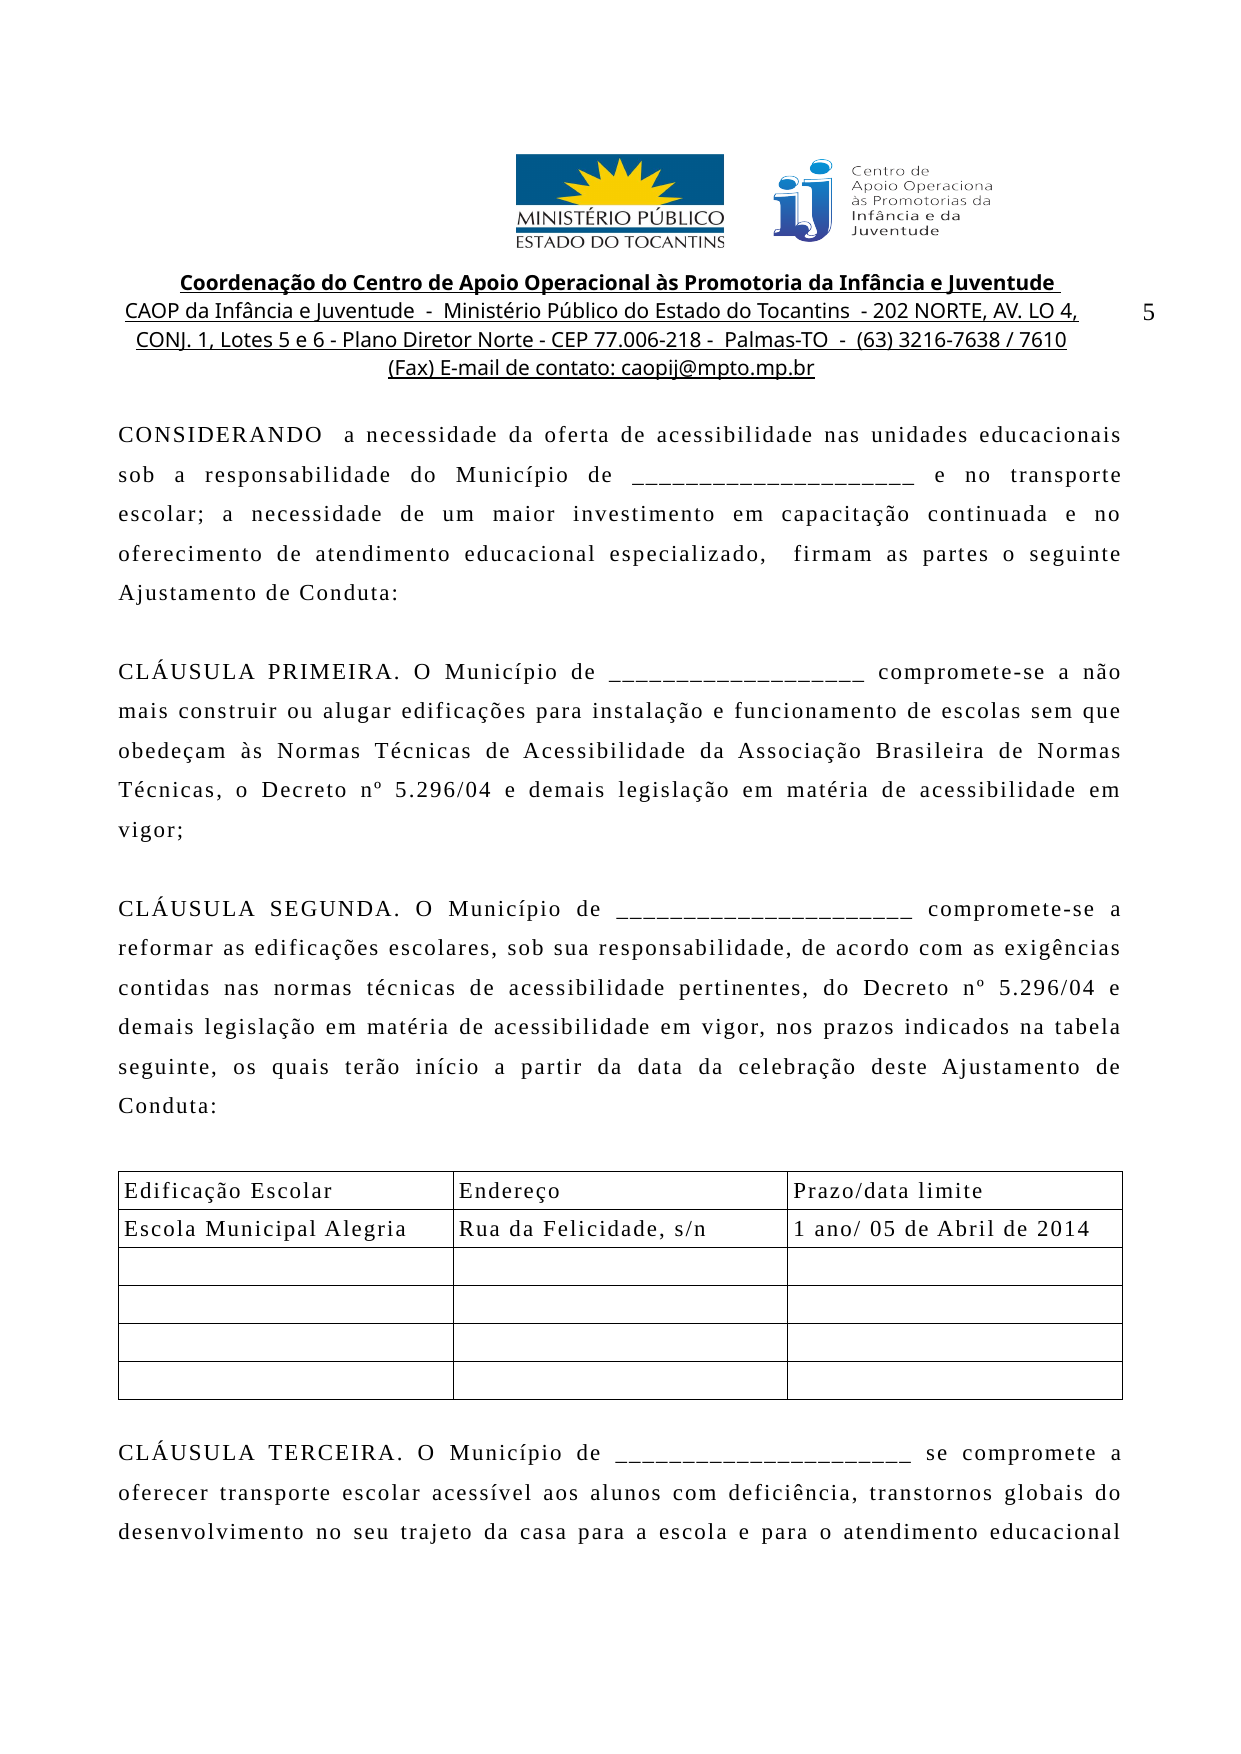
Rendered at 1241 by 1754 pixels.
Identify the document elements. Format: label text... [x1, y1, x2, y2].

text CONSIDERANDO a necessidade da oferta de acessibilidade nas unidades educacionais sob a responsabilidade do Município de _____________________ e no transporte escolar; a necessidade de um maior investimento em capacitação continuada e no oferecimento de atendimento educacional especializado, firmam as partes o seguinte Ajustamento de Conduta: [118, 421, 1122, 605]
table_cell [454, 1324, 787, 1361]
table_cell [119, 1362, 453, 1399]
table_cell [119, 1248, 453, 1285]
table_cell [788, 1362, 1122, 1399]
table_cell Escola Municipal Alegria [119, 1210, 453, 1247]
table_cell [788, 1248, 1122, 1285]
table_cell [119, 1324, 453, 1361]
text CLÁUSULA SEGUNDA. O Município de ______________________ compromete-se a reformar as edificações escolares, sob sua responsabilidade, de acordo com as exigências contidas nas normas técnicas de acessibilidade pertinentes, do Decreto nº 5.296/04 e demais legislação em matéria de acessibilidade em vigor, nos prazos indicados na tabela seguinte, os quais terão início a partir da data da celebração deste Ajustamento de Conduta: [118, 895, 1122, 1119]
table_cell Rua da Felicidade, s/n [454, 1210, 787, 1247]
table_cell [454, 1362, 787, 1399]
table_cell [454, 1286, 787, 1323]
picture [773, 159, 995, 242]
picture [516, 154, 725, 248]
table_cell [788, 1324, 1122, 1361]
table_header Prazo/data limite [788, 1172, 1122, 1209]
table_cell [788, 1286, 1122, 1323]
table_cell [119, 1286, 453, 1323]
table_cell [454, 1248, 787, 1285]
text CLÁUSULA TERCEIRA. O Município de ______________________ se compromete a oferecer transporte escolar acessível aos alunos com deficiência, transtornos globais do desenvolvimento no seu trajeto da casa para a escola e para o atendimento educacional [118, 1439, 1122, 1544]
table_header Endereço [454, 1172, 787, 1209]
table_cell 1 ano/ 05 de Abril de 2014 [788, 1210, 1122, 1247]
table_header Edificação Escolar [119, 1172, 453, 1209]
text CLÁUSULA PRIMEIRA. O Município de ___________________ compromete-se a não mais construir ou alugar edificações para instalação e funcionamento de escolas sem que obedeçam às Normas Técnicas de Acessibilidade da Associação Brasileira de Normas Técnicas, o Decreto nº 5.296/04 e demais legislação em matéria de acessibilidade em vigor; [118, 658, 1122, 842]
